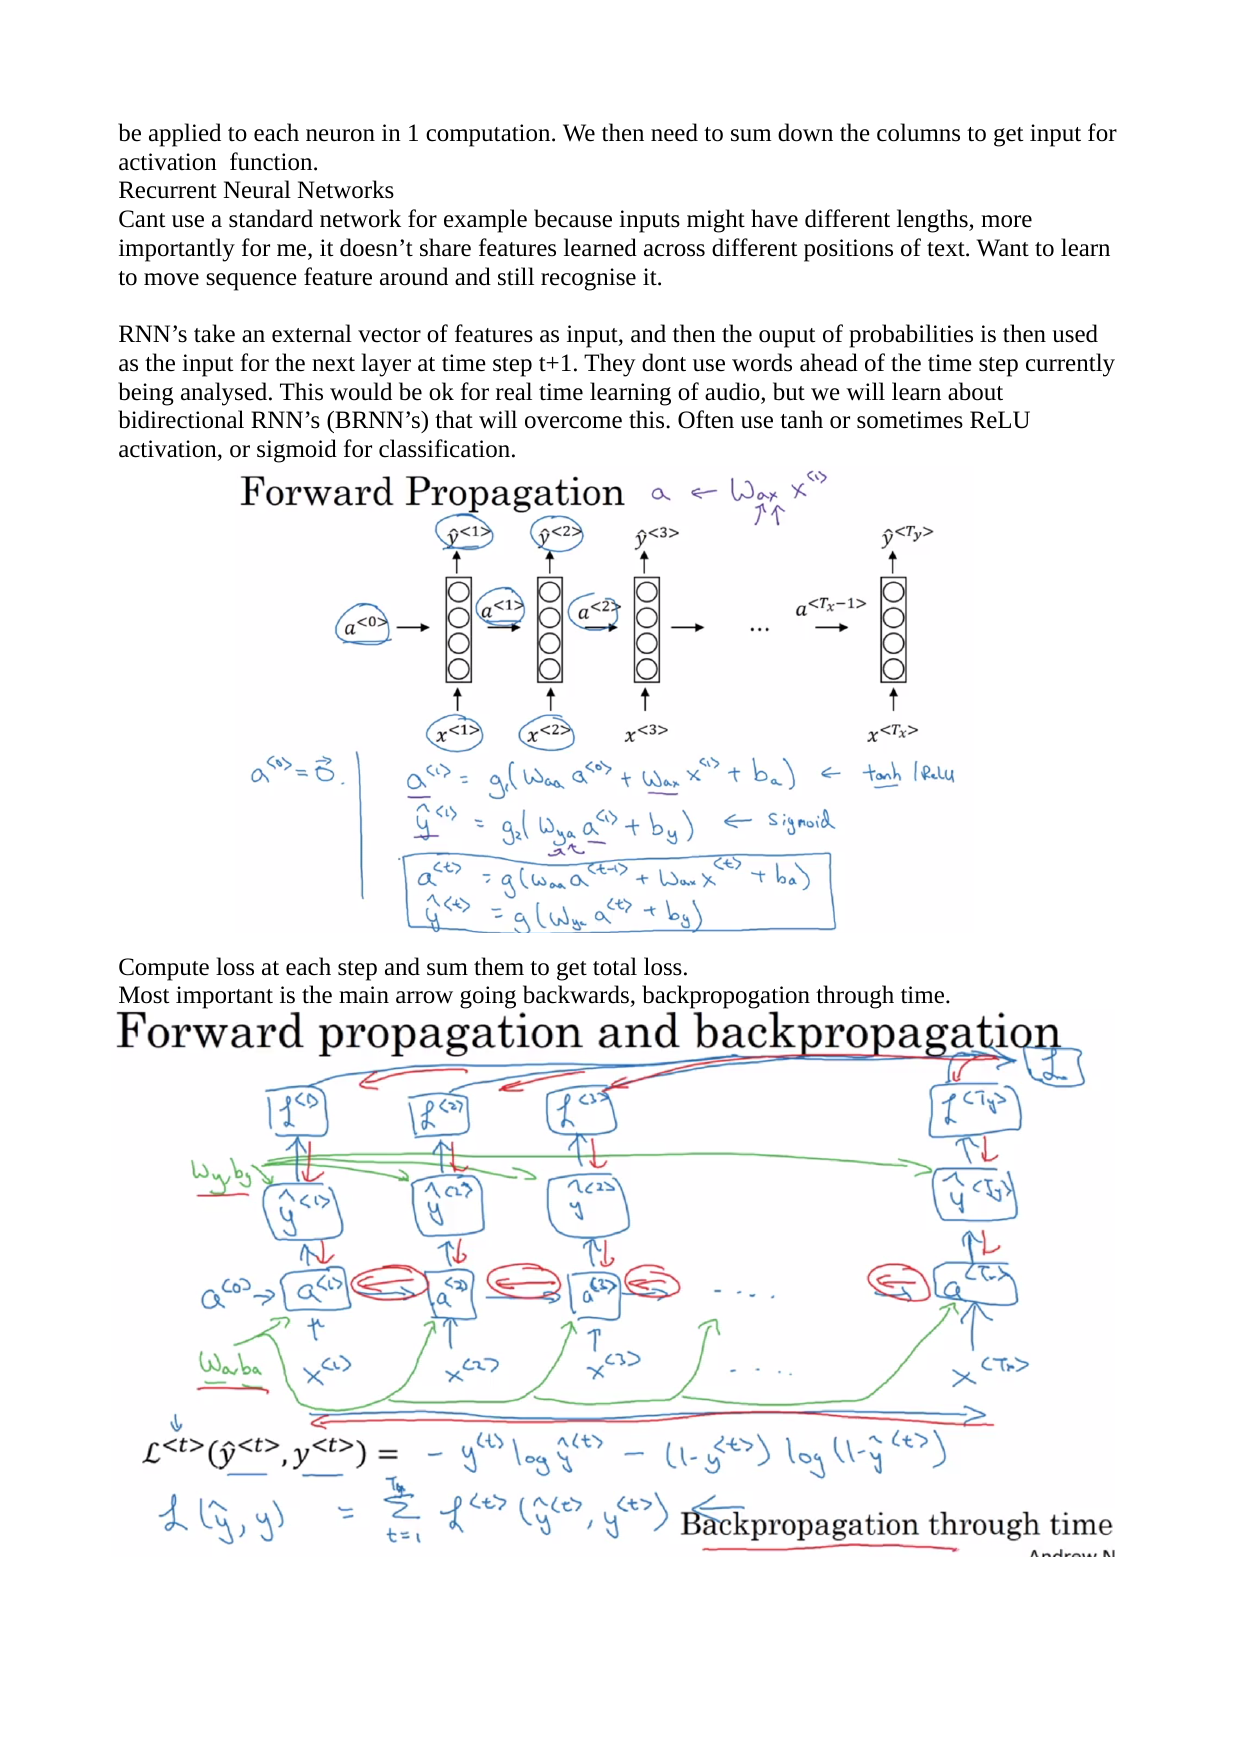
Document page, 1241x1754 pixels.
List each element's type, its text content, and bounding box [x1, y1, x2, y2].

picture [111, 1009, 1115, 1557]
text Recurrent Neural Networks [118, 176, 1122, 204]
text Cant use a standard network for example because inputs might have different lengths, more importantly for me, it doesn’t share features learned across different positions of text. Want to learn to move sequence feature around and still recognise it. [118, 204, 1122, 291]
text Compute loss at each step and sum them to get total loss. [118, 952, 1122, 981]
text RNN’s take an external vector of features as input, and then the ouput of probabilities is then used as the input for the next layer at time step t+1. They dont use words ahead of the time step currently being analysed. This would be ok for real time learning of audio, but we will learn about bidirectional RNN’s (BRNN’s) that will overcome this. Often use tanh or sometimes ReLU activation, or sigmoid for classification. [118, 319, 1122, 463]
picture [235, 466, 975, 933]
text be applied to each neuron in 1 computation. We then need to sum down the columns to get input for activation function. [118, 118, 1122, 176]
text Most important is the main arrow going backwards, backpropogation through time. [118, 981, 1122, 1009]
